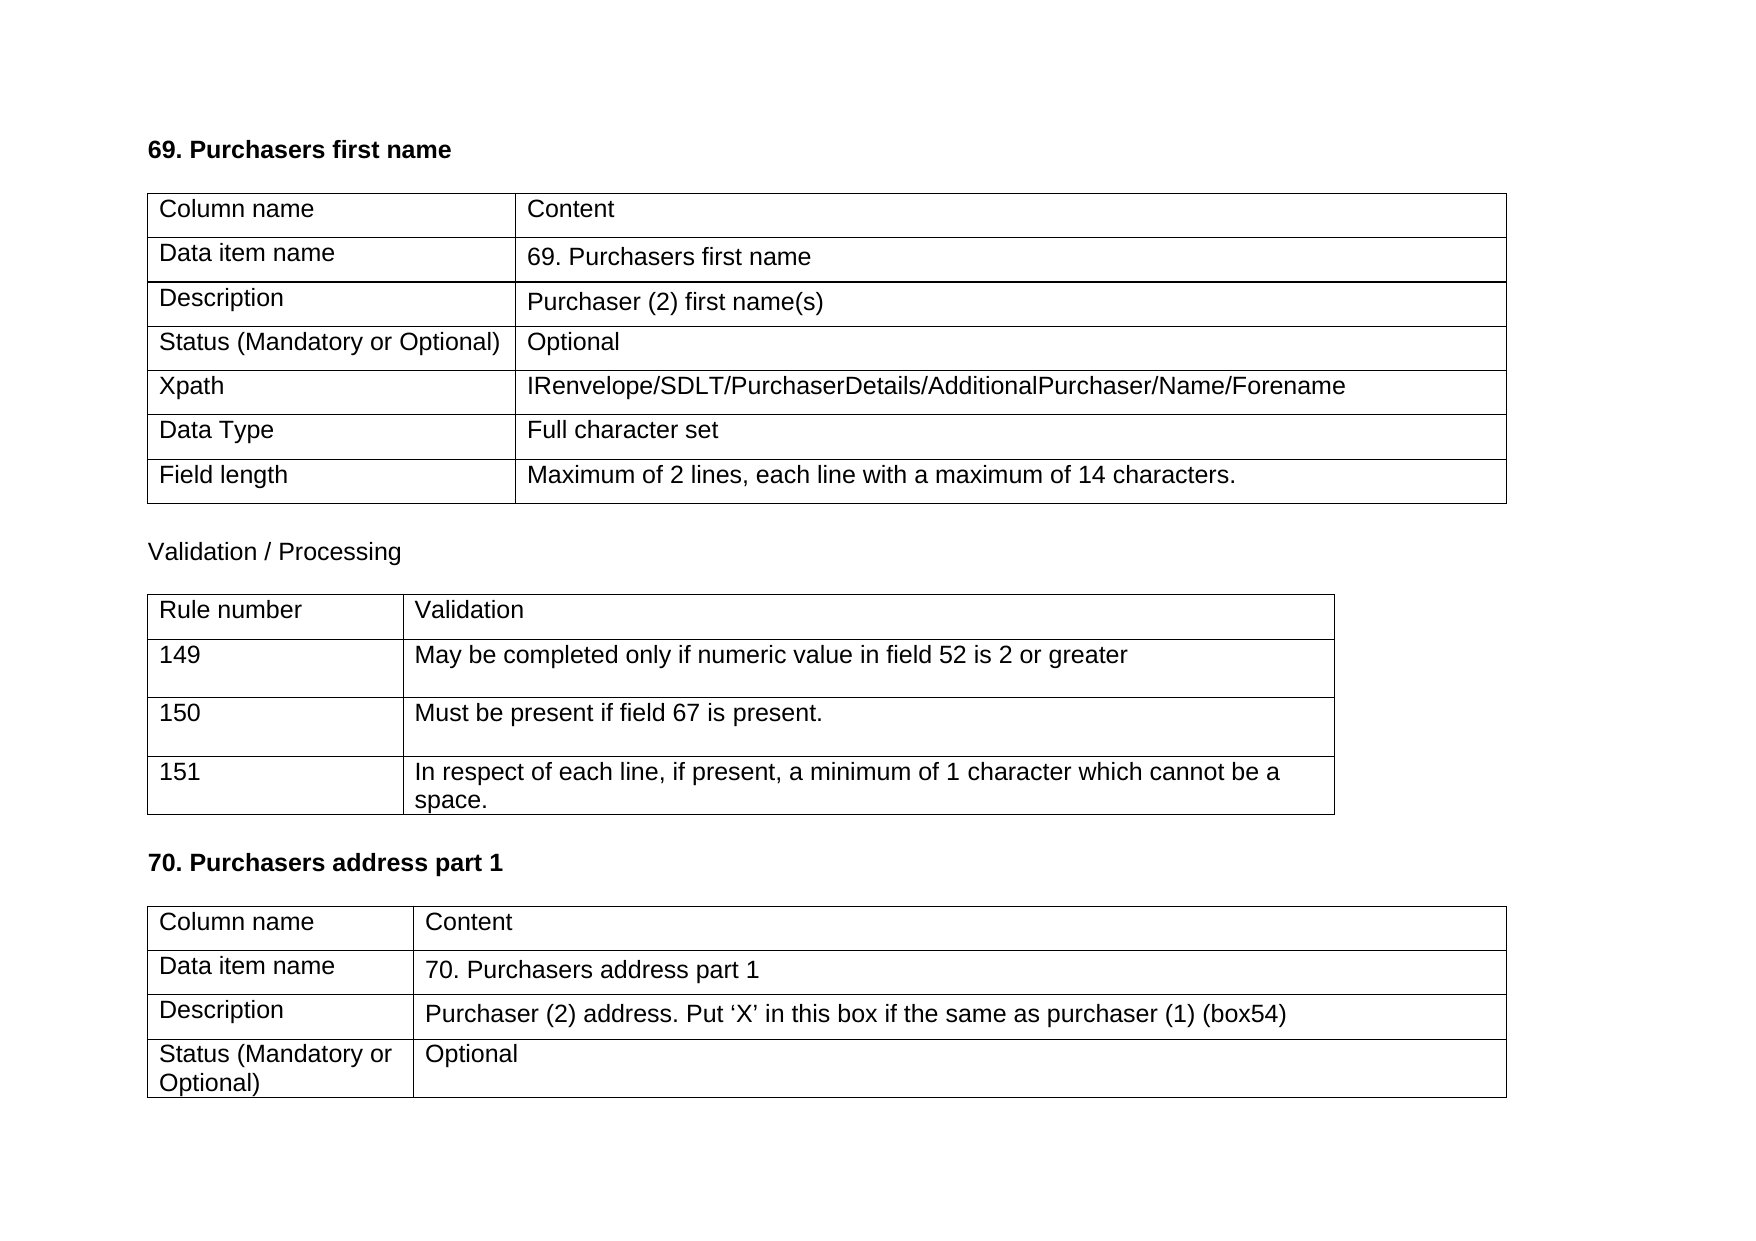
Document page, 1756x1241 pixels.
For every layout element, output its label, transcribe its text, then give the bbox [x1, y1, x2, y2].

table_cell Data item name [148, 951, 413, 994]
table_cell 150 [148, 698, 403, 756]
table_cell Must be present if field 67 is present. [404, 698, 1334, 756]
table_header Validation [404, 595, 1334, 638]
table_cell 69. Purchasers first name [516, 238, 1506, 281]
table_header Content [414, 907, 1506, 950]
table_cell Full character set [516, 415, 1506, 458]
subtitle 69. Purchasers first name [148, 135, 1515, 164]
table_cell Status (Mandatory or Optional) [148, 1040, 413, 1097]
table_cell 70. Purchasers address part 1 [414, 951, 1506, 994]
table_cell Purchaser (2) first name(s) [516, 283, 1506, 326]
table_cell IRenvelope/SDLT/PurchaserDetails/AdditionalPurchaser/Name/Forename [516, 371, 1506, 414]
subtitle Validation / Processing [148, 537, 1515, 566]
table_cell Description [148, 283, 515, 326]
table_header Column name [148, 907, 413, 950]
table_cell Xpath [148, 371, 515, 414]
table_cell Data item name [148, 238, 515, 281]
table_cell In respect of each line, if present, a minimum of 1 character which cannot be a space. [404, 757, 1334, 814]
table_header Rule number [148, 595, 403, 638]
table_cell Purchaser (2) address. Put ‘X’ in this box if the same as purchaser (1) (box54) [414, 995, 1506, 1038]
table_header Column name [148, 194, 515, 237]
table_cell Optional [516, 327, 1506, 370]
table_cell 149 [148, 640, 403, 697]
table_cell Optional [414, 1040, 1506, 1097]
table_cell Status (Mandatory or Optional) [148, 327, 515, 370]
table_cell Field length [148, 460, 515, 503]
table_cell 151 [148, 757, 403, 814]
table_cell Maximum of 2 lines, each line with a maximum of 14 characters. [516, 460, 1506, 503]
table_cell Data Type [148, 415, 515, 458]
table_header Content [516, 194, 1506, 237]
table_cell Description [148, 995, 413, 1038]
table_cell May be completed only if numeric value in field 52 is 2 or greater [404, 640, 1334, 697]
subtitle 70. Purchasers address part 1 [148, 848, 1515, 877]
